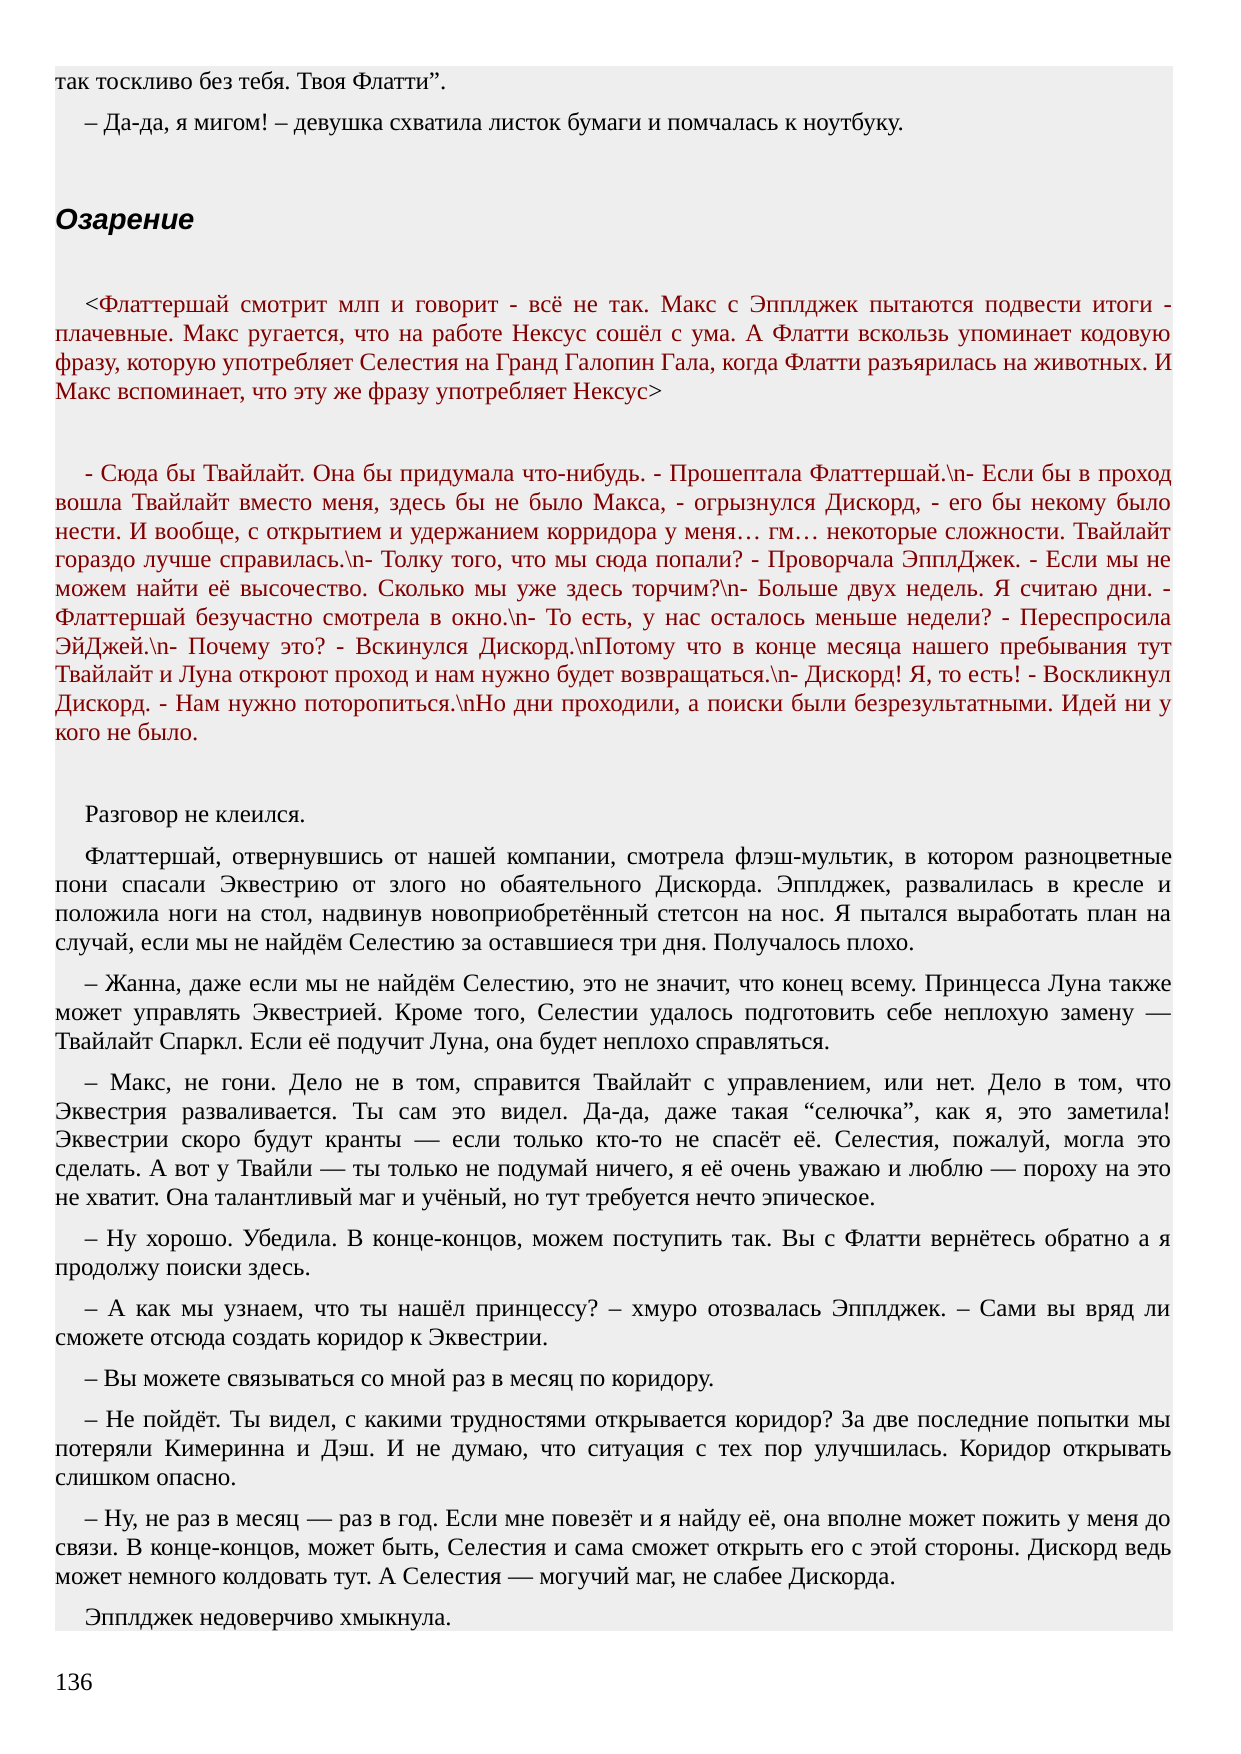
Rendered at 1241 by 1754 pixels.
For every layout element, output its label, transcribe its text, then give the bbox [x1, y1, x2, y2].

text - Сюда бы Твайлайт. Она бы придумала что-нибудь. - Прошептала Флаттершай.\n- Если бы в проход вошла Твайлайт вместо меня, здесь бы не было Макса, - огрызнулся Дискорд, - его бы некому было нести. И вообще, с открытием и удержанием корридора у меня… гм… некоторые сложности. Твайлайт гораздо лучше справилась.\n- Толку того, что мы сюда попали? - Проворчала ЭпплДжек. - Если мы не можем найти её высочество. Сколько мы уже здесь торчим?\n- Больше двух недель. Я считаю дни. - Флаттершай безучастно смотрела в окно.\n- То есть, у нас осталось меньше недели? - Переспросила ЭйДжей.\n- Почему это? - Вскинулся Дискорд.\nПотому что в конце месяца нашего пребывания тут Твайлайт и Луна откроют проход и нам нужно будет возвращаться.\n- Дискорд! Я, то есть! - Воскликнул Дискорд. - Нам нужно поторопиться.\nНо дни проходили, а поиски были безрезультатными. Идей ни у кого не было. [55, 458, 1173, 746]
text – Вы можете связываться со мной раз в месяц по коридору. [55, 1363, 1173, 1392]
text – Ну, не раз в месяц — раз в год. Если мне повезёт и я найду её, она вполне может пожить у меня до связи. В конце-концов, может быть, Селестия и сама сможет открыть его с этой стороны. Дискорд ведь может немного колдовать тут. А Селестия — могучий маг, не слабее Дискорда. [55, 1503, 1173, 1589]
text Флаттершай, отвернувшись от нашей компании, смотрела флэш-мультик, в котором разноцветные пони спасали Эквестрию от злого но обаятельного Дискорда. Эпплджек, развалилась в кресле и положила ноги на стол, надвинув новоприобретённый стетсон на нос. Я пытался выработать план на случай, если мы не найдём Селестию за оставшиеся три дня. Получалось плохо. [55, 841, 1173, 956]
text – Макс, не гони. Дело не в том, справится Твайлайт с управлением, или нет. Дело в том, что Эквестрия разваливается. Ты сам это видел. Да-да, даже такая “селючка”, как я, это заметила! Эквестрии скоро будут кранты — если только кто-то не спасёт её. Селестия, пожалуй, могла это сделать. А вот у Твайли — ты только не подумай ничего, я её очень уважаю и люблю — пороху на это не хватит. Она талантливый маг и учёный, но тут требуется нечто эпическое. [55, 1067, 1173, 1211]
text – Не пойдёт. Ты видел, с какими трудностями открывается коридор? За две последние попытки мы потеряли Кимеринна и Дэш. И не думаю, что ситуация с тех пор улучшилась. Коридор открывать слишком опасно. [55, 1404, 1173, 1491]
text – Жанна, даже если мы не найдём Селестию, это не значит, что конец всему. Принцесса Луна также может управлять Эквестрией. Кроме того, Селестии удалось подготовить себе неплохую замену — Твайлайт Спаркл. Если её подучит Луна, она будет неплохо справляться. [55, 968, 1173, 1054]
text <Флаттершай смотрит млп и говорит - всё не так. Макс с Эпплджек пытаются подвести итоги - плачевные. Макс ругается, что на работе Нексус сошёл с ума. А Флатти вскользь упоминает кодовую фразу, которую употребляет Селестия на Гранд Галопин Гала, когда Флатти разъярилась на животных. И Макс вспоминает, что эту же фразу употребляет Нексус> [55, 289, 1173, 404]
text – Да-да, я мигом! – девушка схватила листок бумаги и помчалась к ноутбуку. [55, 107, 1173, 136]
text Эпплджек недоверчиво хмыкнула. [55, 1602, 1173, 1631]
text – А как мы узнаем, что ты нашёл принцессу? – хмуро отозвалась Эпплджек. – Сами вы вряд ли сможете отсюда создать коридор к Эквестрии. [55, 1293, 1173, 1351]
text так тоскливо без тебя. Твоя Флатти”. [55, 66, 1173, 95]
text Разговор не клеился. [55, 799, 1173, 828]
text – Ну хорошо. Убедила. В конце-концов, можем поступить так. Вы с Флатти вернётесь обратно а я продолжу поиски здесь. [55, 1223, 1173, 1281]
subtitle Озарение [55, 202, 1173, 236]
